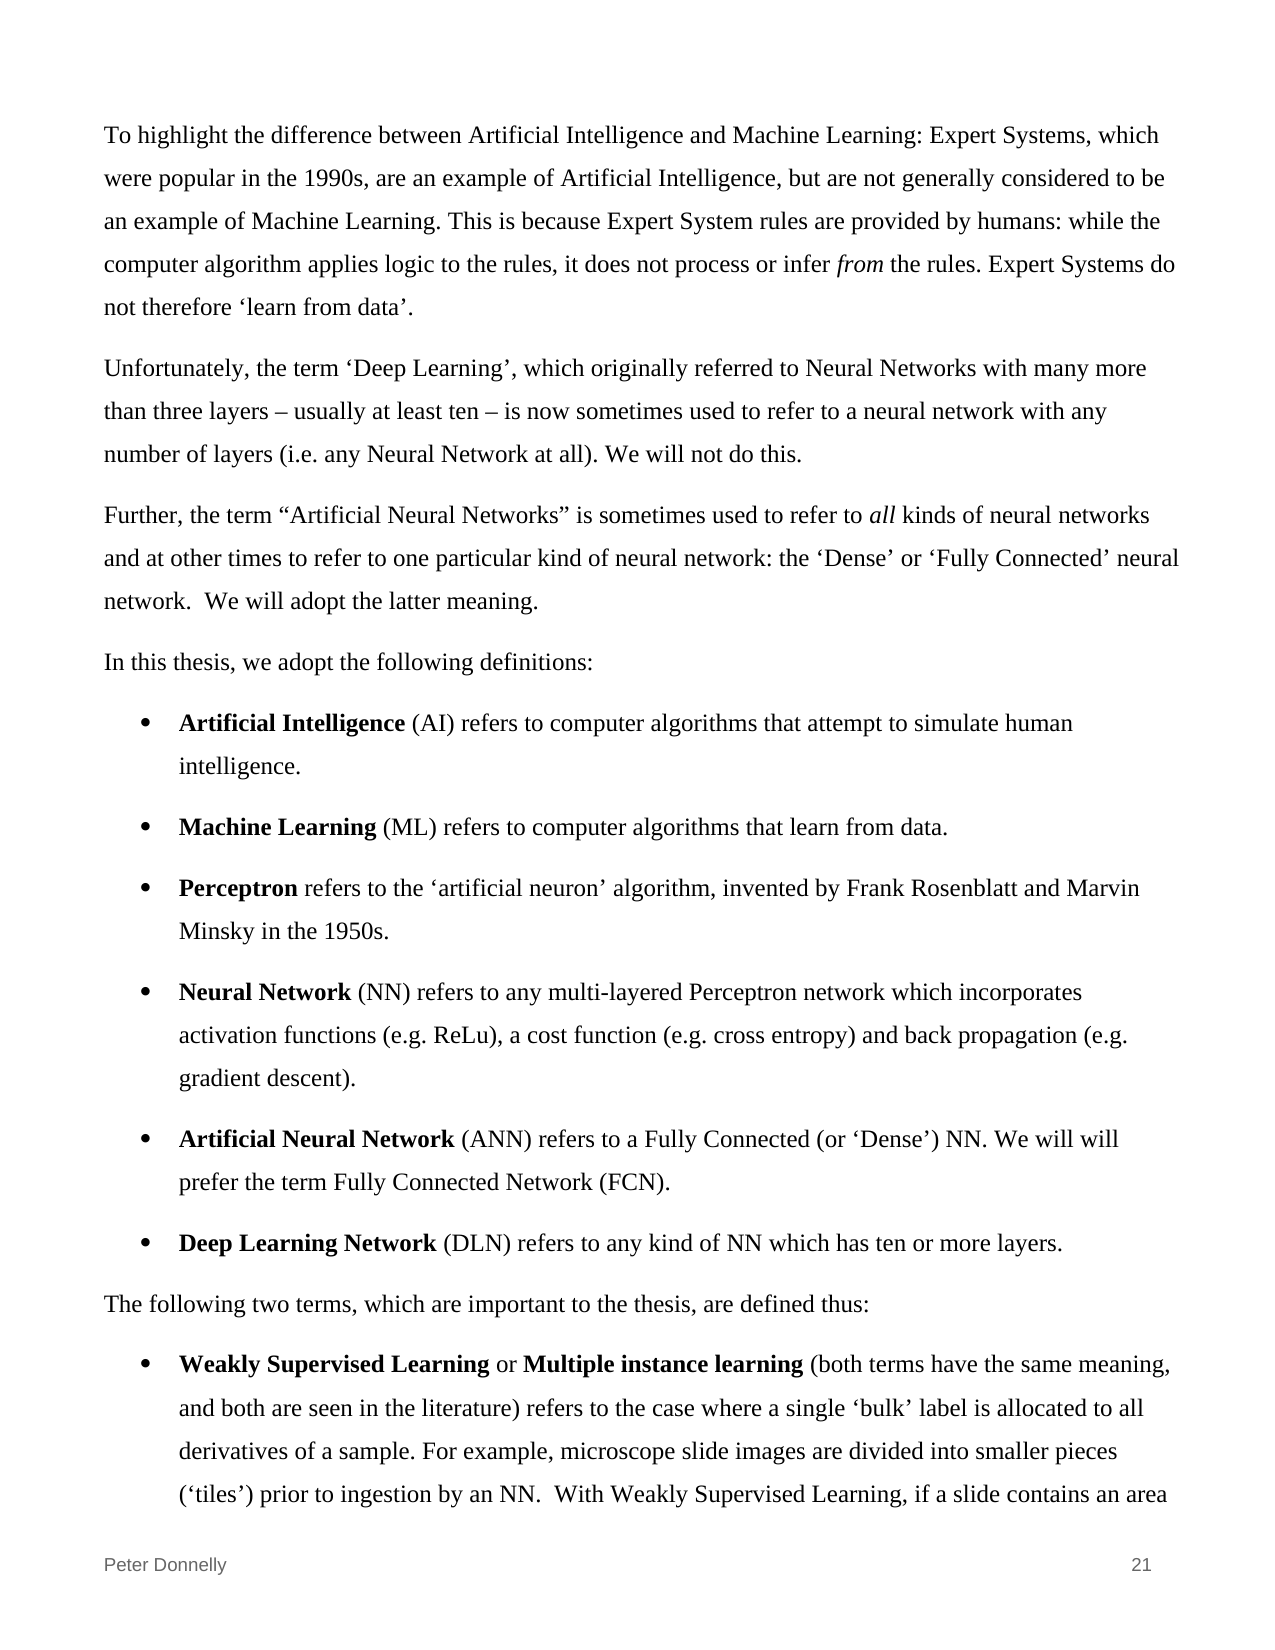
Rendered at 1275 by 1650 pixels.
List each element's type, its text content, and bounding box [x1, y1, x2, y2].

text To highlight the difference between Artificial Intelligence and Machine Learning: Expert Systems, which were popular in the 1990s, are an example of Artificial Intelligence, but are not generally considered to be an example of Machine Learning. This is because Expert System rules are provided by humans: while the computer algorithm applies logic to the rules, it does not process or infer from the rules. Expert Systems do not therefore ‘learn from data’. [103, 120, 1181, 321]
text In this thesis, we adopt the following definitions: [103, 647, 1181, 676]
list Artificial Intelligence (AI) refers to computer algorithms that attempt to simulate human intelligence. [141, 708, 1181, 780]
list Weakly Supervised Learning or Multiple instance learning (both terms have the same meaning, and both are seen in the literature) refers to the case where a single ‘bulk’ label is allocated to all derivatives of a sample. For example, microscope slide images are divided into smaller pieces (‘tiles’) prior to ingestion by an NN. With Weakly Supervised Learning, if a slide contains an area [141, 1349, 1181, 1508]
text Unfortunately, the term ‘Deep Learning’, which originally referred to Neural Networks with many more than three layers – usually at least ten – is now sometimes used to refer to a neural network with any number of layers (i.e. any Neural Network at all). We will not do this. [103, 353, 1181, 468]
list Perceptron refers to the ‘artificial neuron’ algorithm, invented by Frank Rosenblatt and Marvin Minsky in the 1950s. [141, 873, 1181, 945]
list Machine Learning (ML) refers to computer algorithms that learn from data. [141, 812, 1181, 841]
list Deep Learning Network (DLN) refers to any kind of NN which has ten or more layers. [141, 1228, 1181, 1257]
text The following two terms, which are important to the thesis, are defined thus: [103, 1289, 1181, 1317]
list Neural Network (NN) refers to any multi-layered Perceptron network which incorporates activation functions (e.g. ReLu), a cost function (e.g. cross entropy) and back propagation (e.g. gradient descent). [141, 977, 1181, 1092]
text Further, the term “Artificial Neural Networks” is sometimes used to refer to all kinds of neural networks and at other times to refer to one particular kind of neural network: the ‘Dense’ or ‘Fully Connected’ neural network. We will adopt the latter meaning. [103, 500, 1181, 615]
list Artificial Neural Network (ANN) refers to a Fully Connected (or ‘Dense’) NN. We will will prefer the term Fully Connected Network (FCN). [141, 1124, 1181, 1196]
